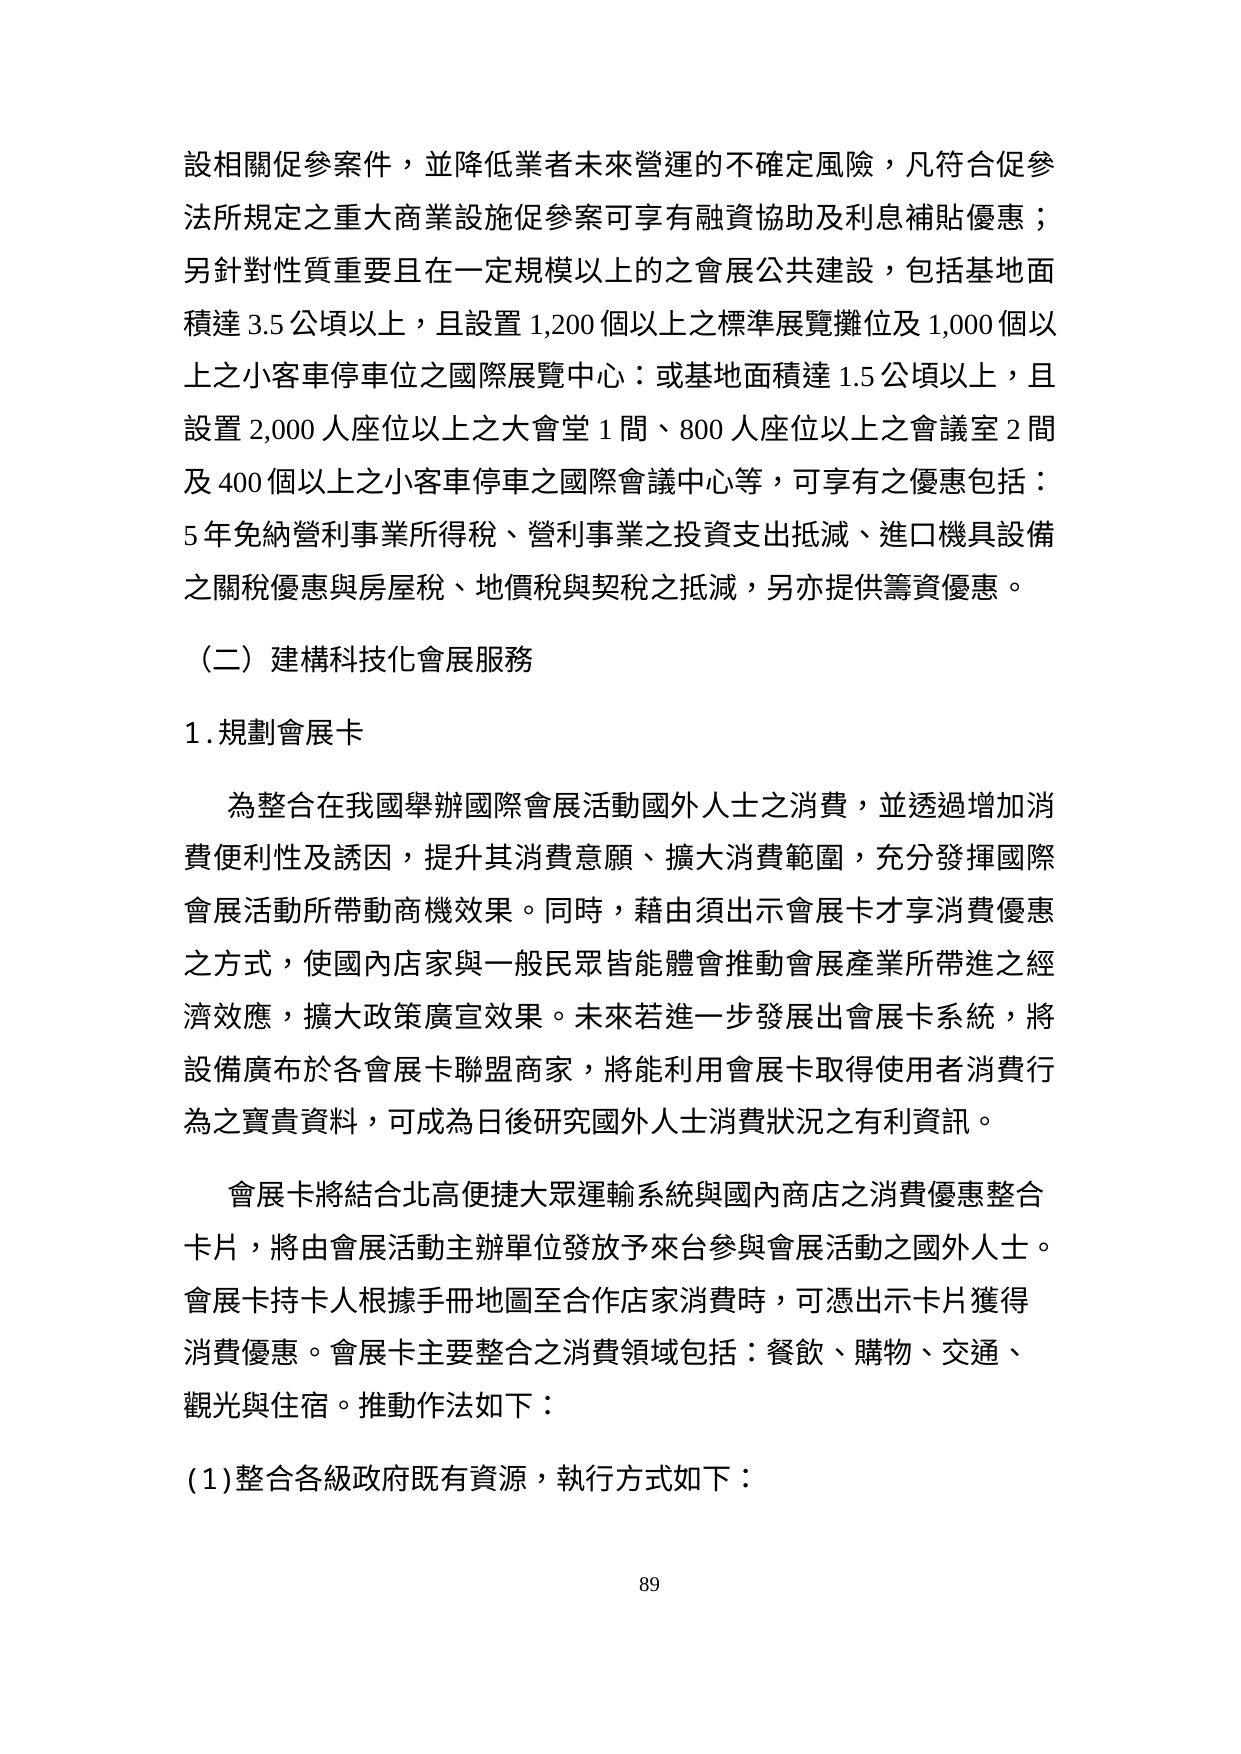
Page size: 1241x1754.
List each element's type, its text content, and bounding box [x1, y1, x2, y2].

text 1.規劃會展卡 [183, 709, 1057, 752]
text 會展卡將結合北高便捷大眾運輸系統與國內商店之消費優惠整合卡片，將由會展活動主辦單位發放予來台參與會展活動之國外人士。會展卡持卡人根據手冊地圖至合作店家消費時，可憑出示卡片獲得消費優惠。會展卡主要整合之消費領域包括：餐飲、購物、交通、觀光與住宿。推動作法如下： [183, 1172, 1057, 1425]
text (1)整合各級政府既有資源，執行方式如下： [183, 1456, 1057, 1498]
text 為整合在我國舉辦國際會展活動國外人士之消費，並透過增加消費便利性及誘因，提升其消費意願、擴大消費範圍，充分發揮國際會展活動所帶動商機效果。同時，藉由須出示會展卡才享消費優惠之方式，使國內店家與一般民眾皆能體會推動會展產業所帶進之經濟效應，擴大政策廣宣效果。未來若進一步發展出會展卡系統，將設備廣布於各會展卡聯盟商家，將能利用會展卡取得使用者消費行為之寶貴資料，可成為日後研究國外人士消費狀況之有利資訊。 [183, 782, 1057, 1141]
text 設相關促參案件，並降低業者未來營運的不確定風險，凡符合促參法所規定之重大商業設施促參案可享有融資協助及利息補貼優惠；另針對性質重要且在一定規模以上的之會展公共建設，包括基地面積達3.5公頃以上，且設置1,200個以上之標準展覽攤位及1,000個以上之小客車停車位之國際展覽中心：或基地面積達1.5公頃以上，且設置2,000人座位以上之大會堂1間、800人座位以上之會議室2間及400個以上之小客車停車之國際會議中心等，可享有之優惠包括：5年免納營利事業所得稅、營利事業之投資支出抵減、進口機具設備之關稅優惠與房屋稅、地價稅與契稅之抵減，另亦提供籌資優惠。 [183, 142, 1057, 607]
text （二）建構科技化會展服務 [183, 637, 1057, 679]
